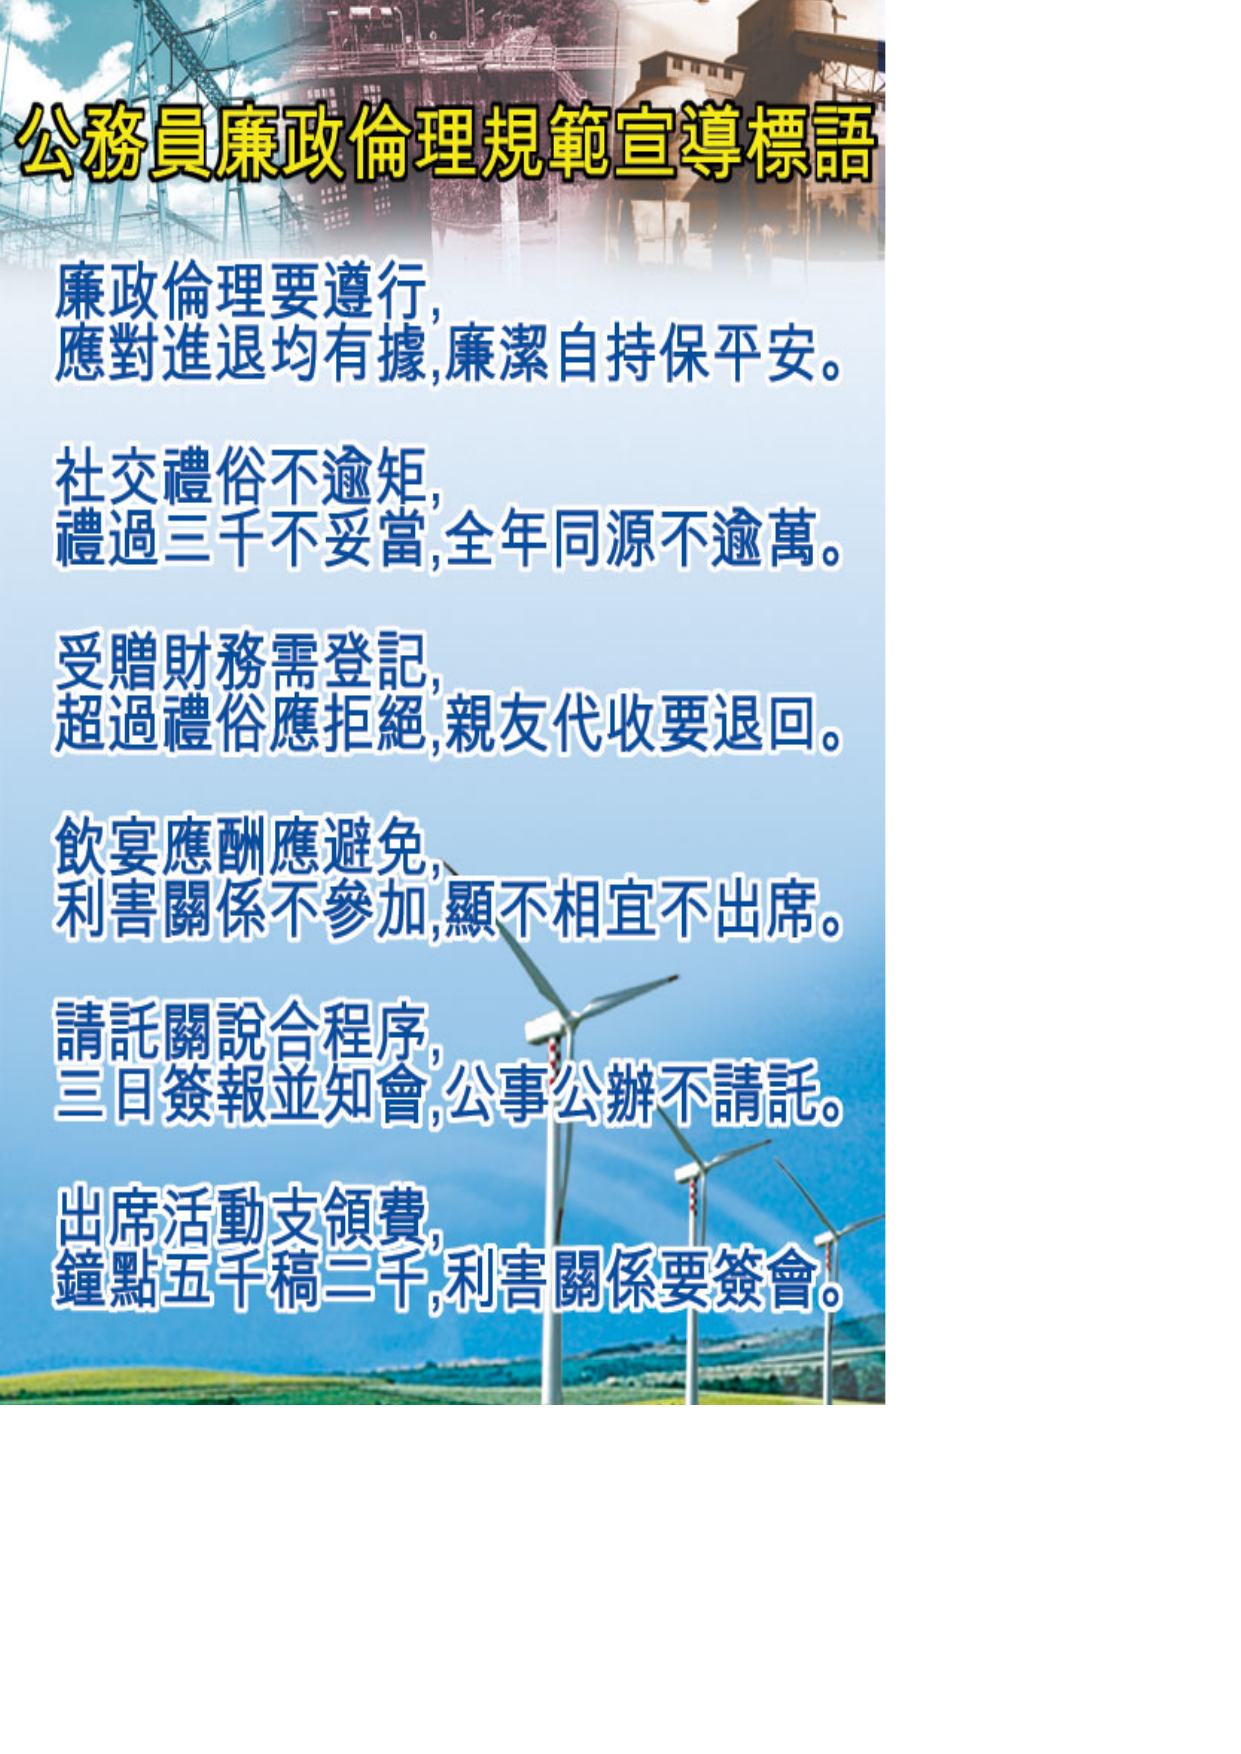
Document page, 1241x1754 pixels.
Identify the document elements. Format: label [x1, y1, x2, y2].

picture [870, 1187, 886, 1197]
picture [0, 0, 886, 1405]
picture [866, 1241, 886, 1259]
picture [823, 1200, 833, 1205]
picture [878, 1198, 886, 1203]
